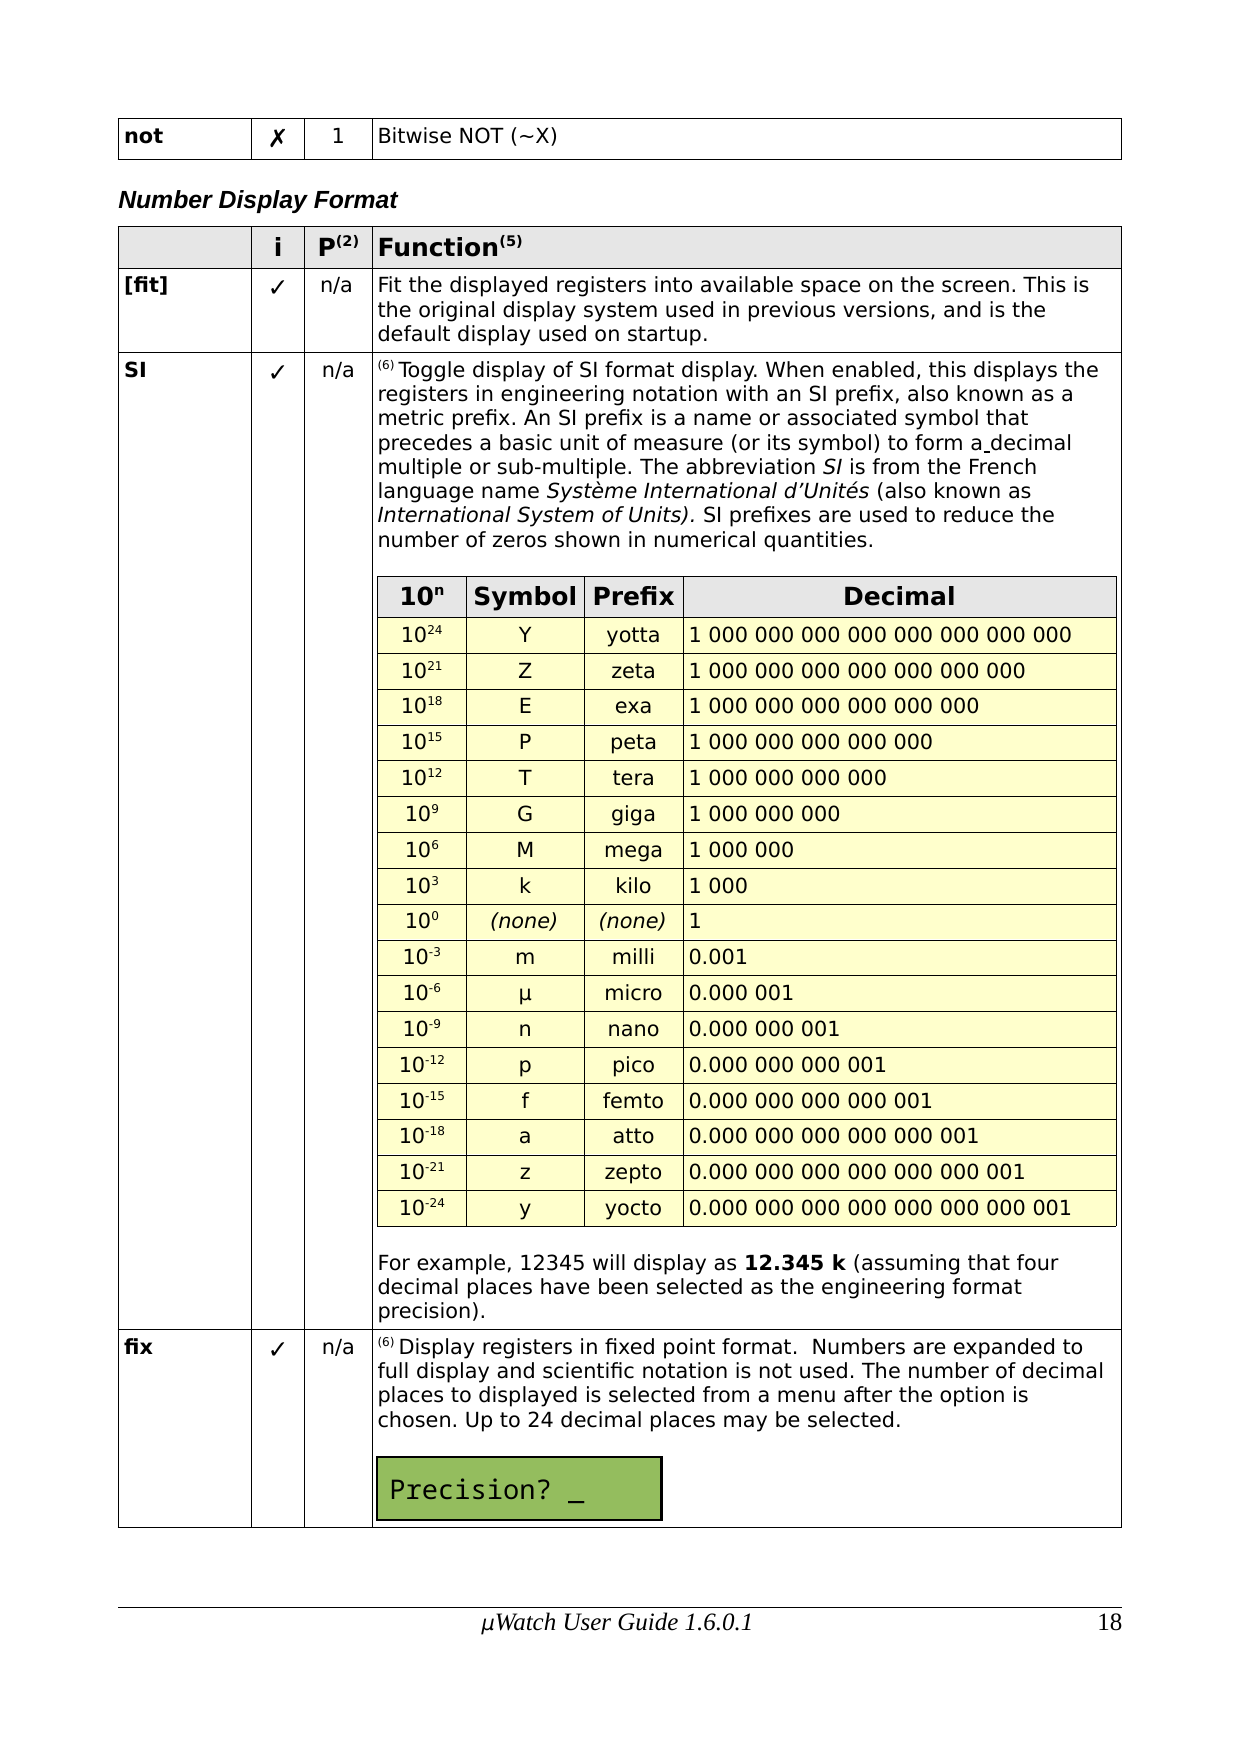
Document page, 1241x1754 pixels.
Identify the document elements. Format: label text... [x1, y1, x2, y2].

table_cell 0.000 000 000 000 000 000 001 [684, 1156, 1116, 1190]
table_cell n/a [305, 1330, 372, 1527]
table_cell ✓ [252, 269, 304, 352]
table_cell zepto [585, 1156, 683, 1190]
table_cell (none) [585, 905, 683, 939]
table_cell Y [467, 618, 584, 653]
table_cell exa [585, 690, 683, 724]
table_cell [fit] [119, 269, 251, 352]
table_cell y [467, 1191, 584, 1226]
table_cell n [467, 1012, 584, 1047]
table_cell 1 [305, 119, 372, 159]
table_cell yocto [585, 1191, 683, 1226]
table_cell 10-9 [378, 1012, 466, 1047]
table_cell 100 [378, 905, 466, 939]
table_cell 1 000 000 [684, 833, 1116, 868]
table_cell (none) [467, 905, 584, 939]
table_cell 0.000 000 000 000 000 001 [684, 1120, 1116, 1154]
table_header Symbol [467, 577, 584, 617]
table_cell Bitwise NOT (~X) [373, 119, 1121, 159]
table_cell 10-21 [378, 1156, 466, 1190]
table_cell atto [585, 1120, 683, 1154]
table_cell p [467, 1048, 584, 1083]
table_cell ✗ [252, 119, 304, 159]
table_cell 103 [378, 869, 466, 904]
table_cell P [467, 726, 584, 760]
table_cell 1 000 000 000 [684, 797, 1116, 832]
table_cell E [467, 690, 584, 724]
table_cell z [467, 1156, 584, 1190]
table_header Prefix [585, 577, 683, 617]
table_cell f [467, 1084, 584, 1119]
table_cell pico [585, 1048, 683, 1083]
table_cell not [119, 119, 251, 159]
table_cell 1 000 000 000 000 000 000 [684, 690, 1116, 724]
table_cell SI [119, 353, 251, 1329]
table_cell 1015 [378, 726, 466, 760]
table_cell milli [585, 941, 683, 975]
table_cell T [467, 761, 584, 796]
subtitle Number Display Format [118, 185, 1122, 213]
table_cell 1018 [378, 690, 466, 724]
table_cell µ [467, 976, 584, 1011]
table_header 10n [378, 577, 466, 617]
table_cell n/a [305, 353, 372, 1329]
table_cell 106 [378, 833, 466, 868]
table_cell 0.000 000 000 000 001 [684, 1084, 1116, 1119]
table_cell femto [585, 1084, 683, 1119]
table_header Precision? _ [378, 1458, 660, 1519]
table_header Function(5) [373, 227, 1121, 268]
table_header [119, 227, 251, 268]
table_cell 1012 [378, 761, 466, 796]
table_cell k [467, 869, 584, 904]
table_cell 1 000 [684, 869, 1116, 904]
table_cell mega [585, 833, 683, 868]
table_cell 0.000 000 000 001 [684, 1048, 1116, 1083]
table_cell 10-3 [378, 941, 466, 975]
table_cell ✓ [252, 1330, 304, 1527]
table_cell 10-18 [378, 1120, 466, 1154]
table_cell tera [585, 761, 683, 796]
table_cell Z [467, 654, 584, 689]
table_cell 1 000 000 000 000 000 000 000 000 [684, 618, 1116, 653]
table_cell ✓ [252, 353, 304, 1329]
table_cell micro [585, 976, 683, 1011]
table_cell kilo [585, 869, 683, 904]
table_cell Fit the displayed registers into available space on the screen. This is the original display system used in previous versions, and is the default display used on startup. [373, 269, 1121, 352]
table_cell 109 [378, 797, 466, 832]
table_cell 1 000 000 000 000 [684, 761, 1116, 796]
table_header P(2) [305, 227, 372, 268]
table_cell 0.001 [684, 941, 1116, 975]
table_cell 10-12 [378, 1048, 466, 1083]
table_cell (6) Toggle display of SI format display. When enabled, this displays the registers in engineering notation with an SI prefix, also known as a metric prefix. An SI prefix is a name or associated symbol that precedes a basic unit of measure (or its symbol) to form a decimal multiple or sub-multiple. The abbreviation SI is from the French language name Système International d’Unités (also known as International System of Units). SI prefixes are used to reduce the number of zeros shown in numerical quantities. For example, 12345 will display as 12.345 k (assuming that four decimal places have been selected as the engineering format precision). [373, 353, 1121, 1329]
table_cell a [467, 1120, 584, 1154]
table_header Decimal [684, 577, 1116, 617]
table_cell 1 [684, 905, 1116, 939]
table_cell nano [585, 1012, 683, 1047]
table_cell yotta [585, 618, 683, 653]
table_cell 1 000 000 000 000 000 [684, 726, 1116, 760]
table_cell 1 000 000 000 000 000 000 000 [684, 654, 1116, 689]
table_cell (6) Display registers in fixed point format. Numbers are expanded to full display and scientific notation is not used. The number of decimal places to displayed is selected from a menu after the option is chosen. Up to 24 decimal places may be selected. [373, 1330, 1121, 1527]
table_cell 10-15 [378, 1084, 466, 1119]
table_cell 10-6 [378, 976, 466, 1011]
table_cell n/a [305, 269, 372, 352]
table_cell 0.000 000 001 [684, 1012, 1116, 1047]
table_cell giga [585, 797, 683, 832]
table_cell m [467, 941, 584, 975]
table_cell 0.000 000 000 000 000 000 000 001 [684, 1191, 1116, 1226]
table_cell zeta [585, 654, 683, 689]
table_cell 0.000 001 [684, 976, 1116, 1011]
table_cell 1024 [378, 618, 466, 653]
table_cell 10-24 [378, 1191, 466, 1226]
table_cell M [467, 833, 584, 868]
table_cell 1021 [378, 654, 466, 689]
table_cell peta [585, 726, 683, 760]
table_cell fix [119, 1330, 251, 1527]
table_header i [252, 227, 304, 268]
table_cell G [467, 797, 584, 832]
